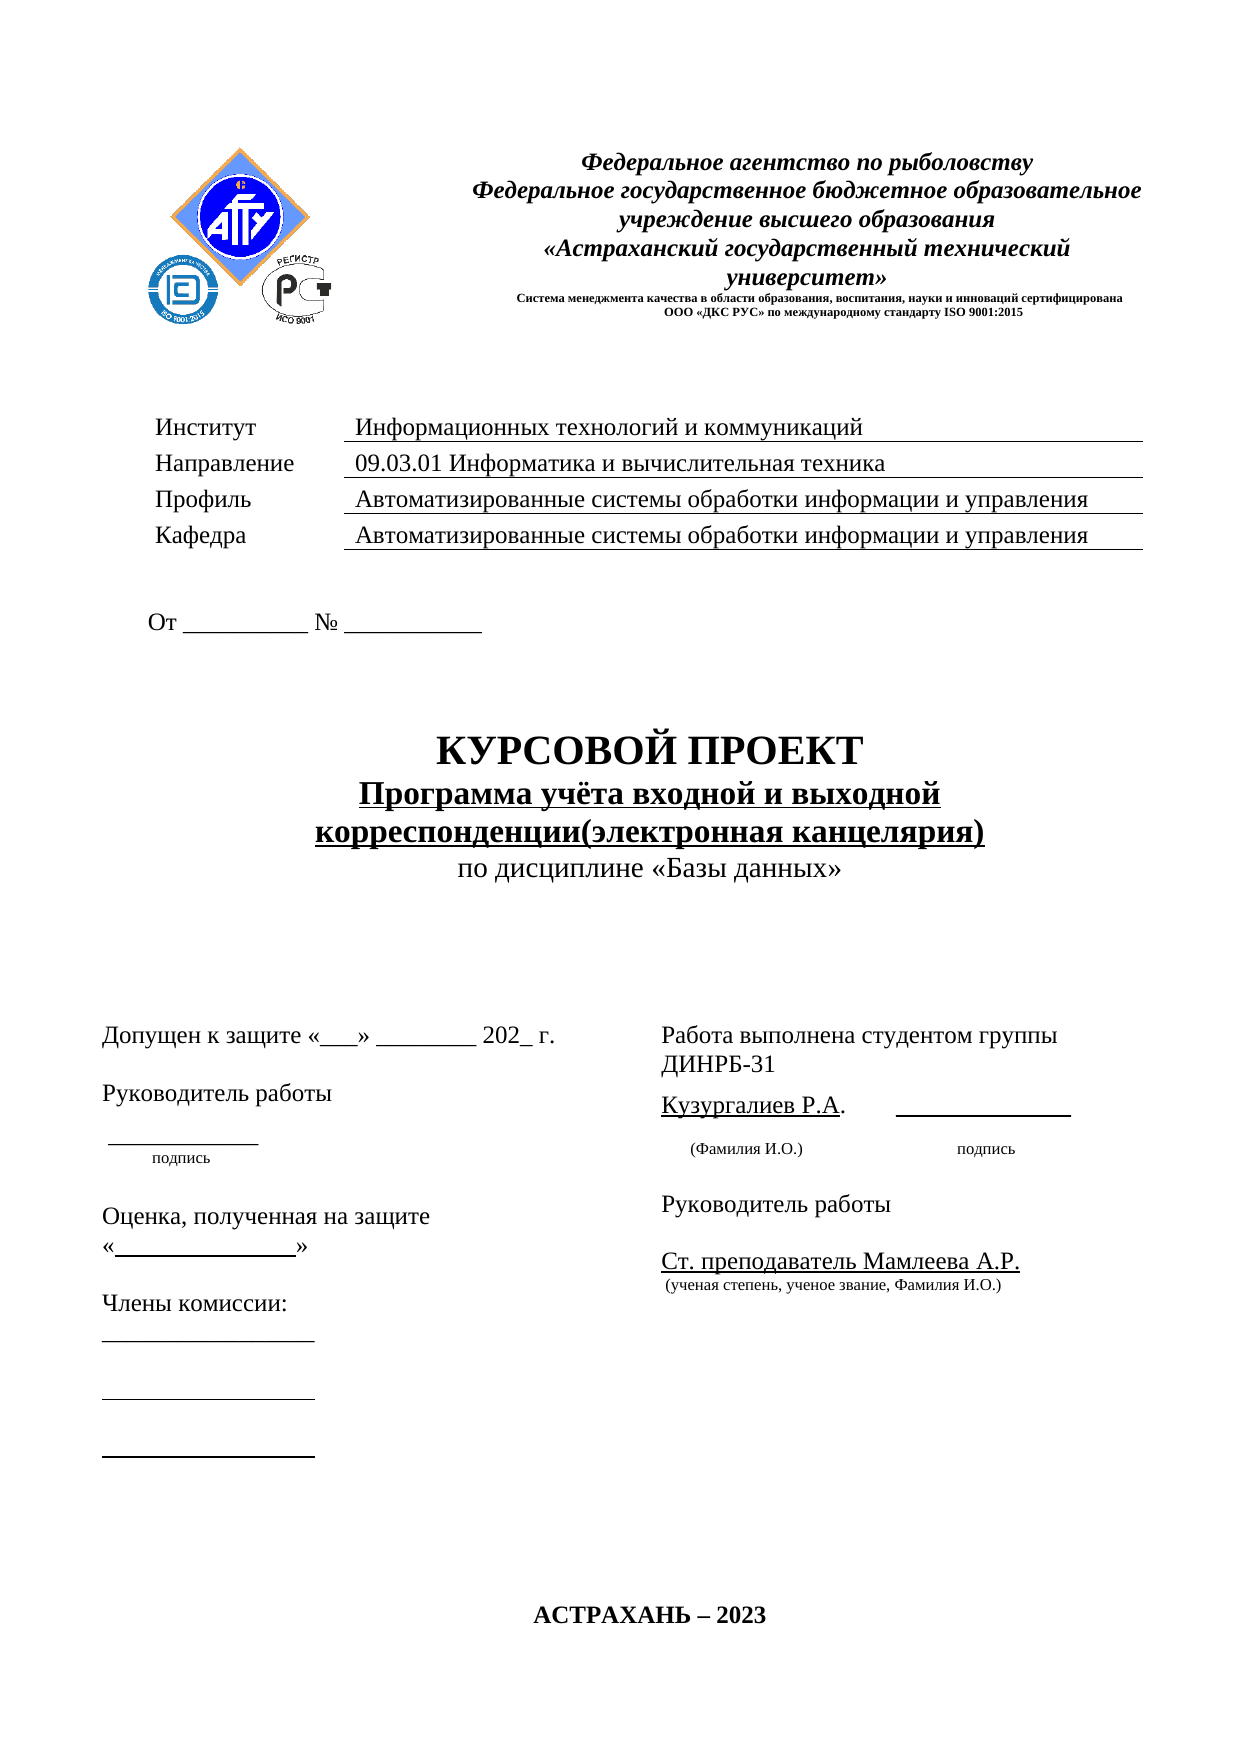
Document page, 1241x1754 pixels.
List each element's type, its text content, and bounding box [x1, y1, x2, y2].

table_header [621, 1020, 650, 1189]
table_cell Оценка, полученная на защите « » Члены комиссии: _________________ [91, 1189, 621, 1479]
text Система менеджмента качества в области образования, воспитания, науки и инноваций сертифицирована [332, 291, 1152, 305]
text Федеральное агентство по рыболовству [332, 147, 1152, 176]
text АСТРАХАНЬ – 2023 [148, 1601, 1152, 1629]
table_cell Профиль [144, 477, 343, 513]
text ООО «ДКС РУС» по международному стандарту ISO 9001:2015 [332, 305, 1152, 319]
table_header Институт [144, 406, 343, 441]
text учреждение высшего образования [332, 204, 1152, 233]
text От __________ № ___________ [148, 607, 1152, 636]
table_header Допущен к защите «___» ________ 202_ г. Руководитель работы ____________ подпись [91, 1020, 621, 1189]
table_cell Направление [144, 441, 343, 477]
text КУРСОВОЙ ПРОЕКТ [148, 725, 1152, 773]
picture [148, 147, 332, 324]
table_cell Кафедра [144, 513, 343, 549]
table_cell Автоматизированные системы обработки информации и управления [344, 478, 1143, 513]
table_cell [621, 1189, 650, 1479]
table_header Работа выполнена студентом группы ДИНРБ-31 Кузургалиев Р.А. ______________ (Фамилия И.О.) подпись [650, 1020, 1152, 1189]
table_cell 09.03.01 Информатика и вычислительная техника [344, 442, 1143, 477]
table_cell Руководитель работы Ст. преподаватель Мамлеева А.Р. (ученая степень, ученое звание, Фамилия И.О.) [650, 1189, 1152, 1479]
table_cell Автоматизированные системы обработки информации и управления [344, 514, 1143, 549]
text «Астраханский государственный технический университет» [332, 233, 1152, 291]
text по дисциплине «Базы данных» [148, 850, 1152, 883]
text Федеральное государственное бюджетное образовательное [332, 176, 1152, 204]
text Программа учёта входной и выходной корреспонденции(электронная канцелярия) [148, 773, 1152, 850]
table_header Информационных технологий и коммуникаций [344, 406, 1143, 441]
